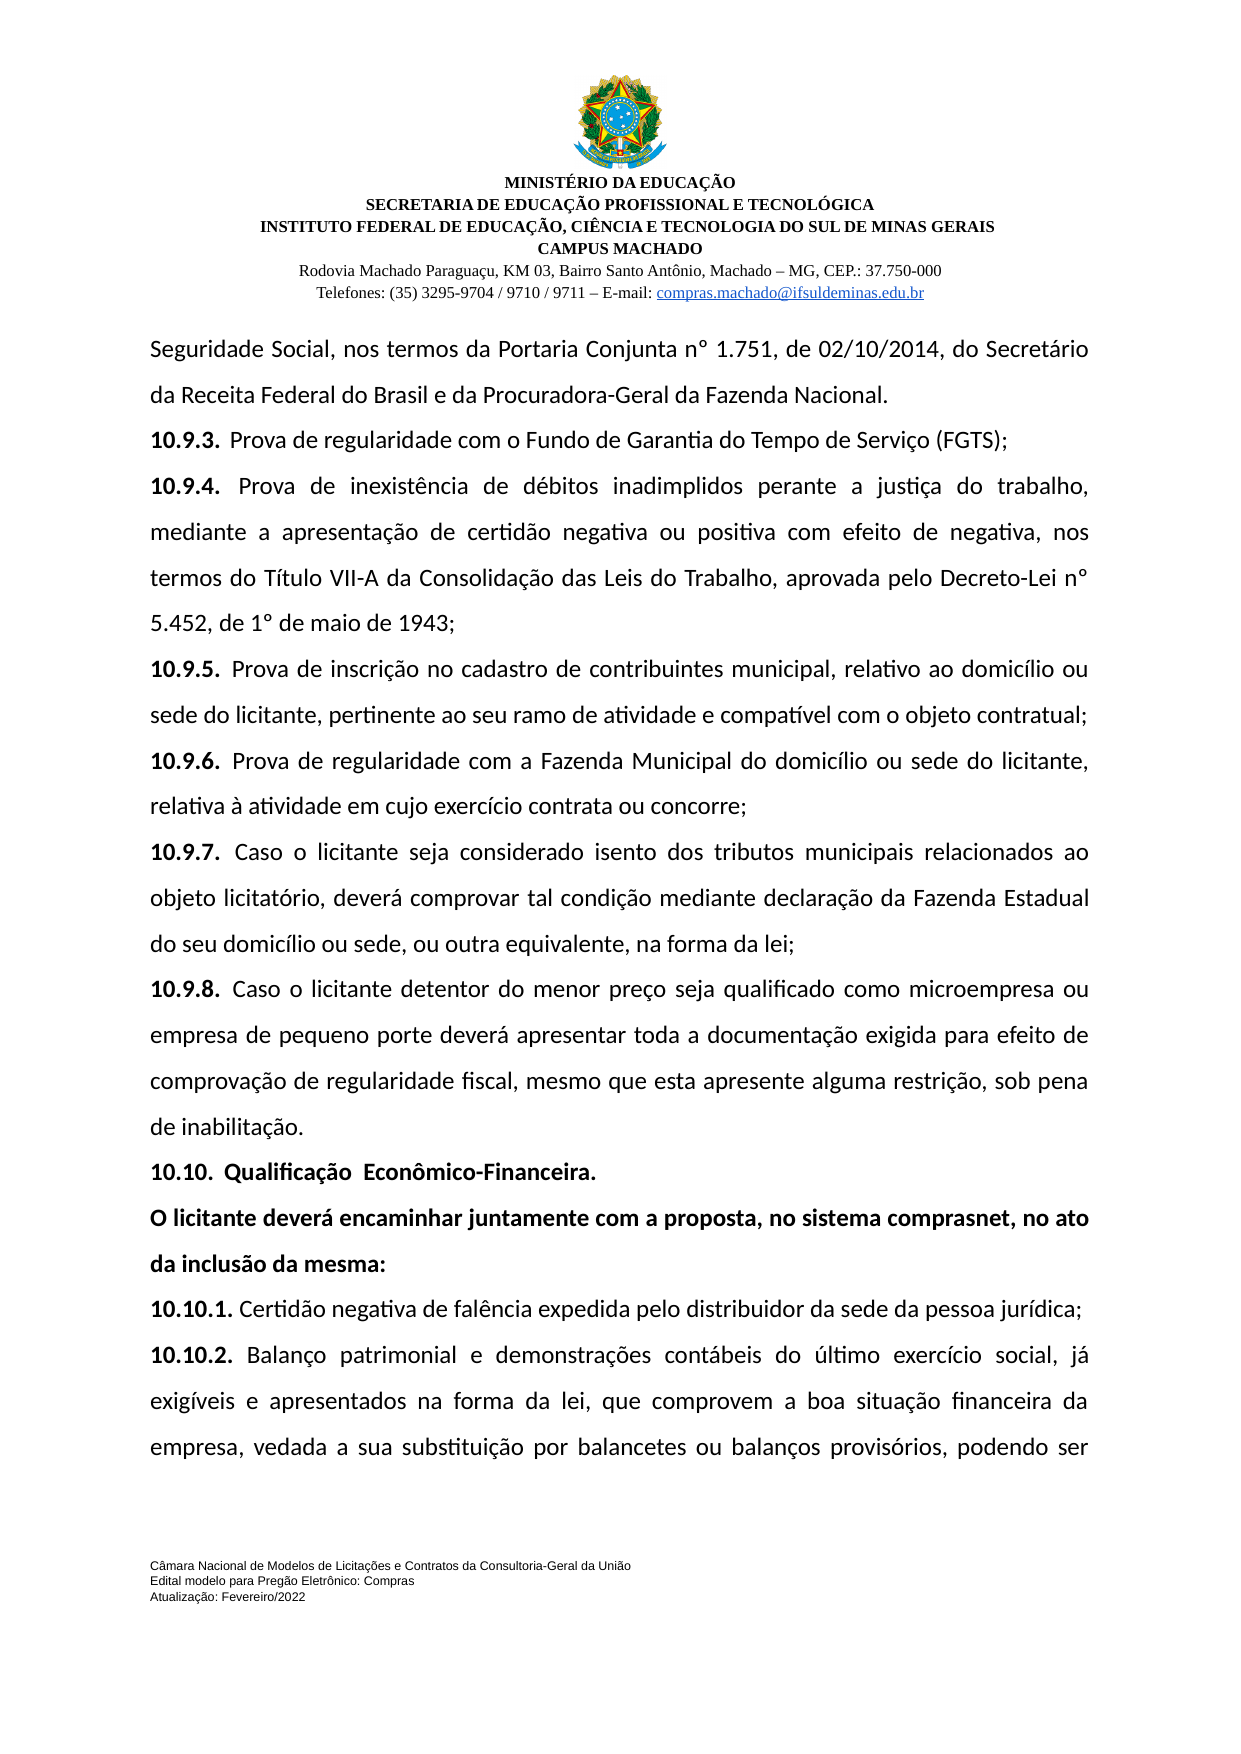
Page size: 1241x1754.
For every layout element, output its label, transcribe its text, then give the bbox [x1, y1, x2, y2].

text 10.9.5. Prova de inscrição no cadastro de contribuintes municipal, relativo ao domicílio ou sede do licitante, pertinente ao seu ramo de atividade e compatível com o objeto contratual; [150, 653, 1090, 729]
text 10.9.6. Prova de regularidade com a Fazenda Municipal do domicílio ou sede do licitante, relativa à atividade em cujo exercício contrata ou concorre; [150, 745, 1090, 821]
text 10.9.3. Prova de regularidade com o Fundo de Garantia do Tempo de Serviço (FGTS); [150, 425, 1090, 455]
text 10.10.1. Certidão negativa de falência expedida pelo distribuidor da sede da pessoa jurídica; [150, 1293, 1090, 1324]
text 10.9.7. Caso o licitante seja considerado isento dos tributos municipais relacionados ao objeto licitatório, deverá comprovar tal condição mediante declaração da Fazenda Estadual do seu domicílio ou sede, ou outra equivalente, na forma da lei; [150, 836, 1090, 958]
text 10.10. Qualificação Econômico-Financeira. [150, 1156, 1090, 1187]
text O licitante deverá encaminhar juntamente com a proposta, no sistema comprasnet, no ato da inclusão da mesma: [150, 1202, 1090, 1278]
picture [613, 164, 628, 169]
text 10.9.4. Prova de inexistência de débitos inadimplidos perante a justiça do trabalho, mediante a apresentação de certidão negativa ou positiva com efeito de negativa, nos termos do Título VII-A da Consolidação das Leis do Trabalho, aprovada pelo Decreto-Lei nº 5.452, de 1º de maio de 1943; [150, 470, 1090, 638]
text 10.10.2. Balanço patrimonial e demonstrações contábeis do último exercício social, já exigíveis e apresentados na forma da lei, que comprovem a boa situação financeira da empresa, vedada a sua substituição por balancetes ou balanços provisórios, podendo ser [150, 1339, 1090, 1461]
picture [573, 75, 667, 169]
picture [639, 150, 650, 156]
text 10.9.8. Caso o licitante detentor do menor preço seja qualificado como microempresa ou empresa de pequeno porte deverá apresentar toda a documentação exigida para efeito de comprovação de regularidade fiscal, mesmo que esta apresente alguma restrição, sob pena de inabilitação. [150, 973, 1090, 1141]
text Seguridade Social, nos termos da Portaria Conjunta nº 1.751, de 02/10/2014, do Secretário da Receita Federal do Brasil e da Procuradora-Geral da Fazenda Nacional. [150, 333, 1090, 409]
